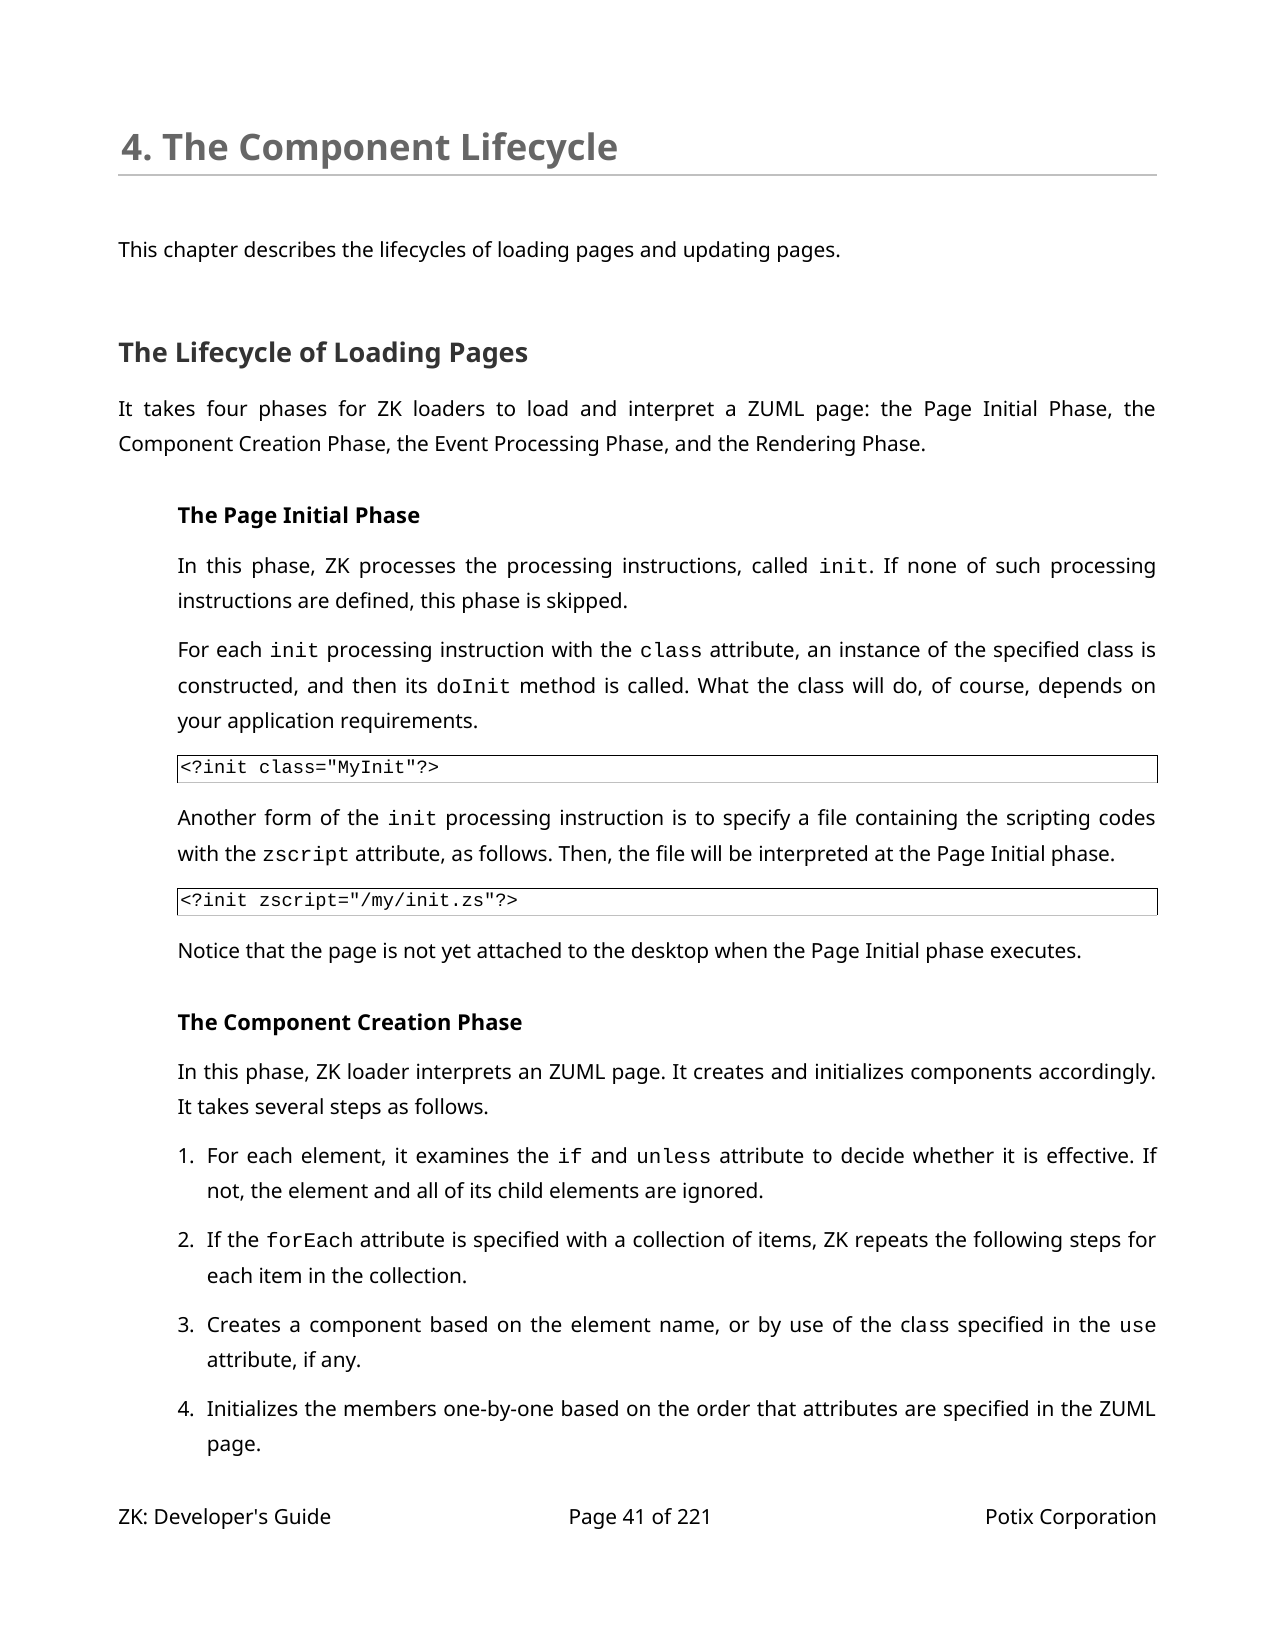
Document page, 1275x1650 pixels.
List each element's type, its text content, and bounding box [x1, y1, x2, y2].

text Another form of the init processing instruction is to specify a file containing the scripting codes with the zscript attribute, as follows. Then, the file will be interpreted at the Page Initial phase. [177, 803, 1157, 867]
text Notice that the page is not yet attached to the desktop when the Page Initial phase executes. [177, 936, 1157, 964]
text This chapter describes the lifecycles of loading pages and updating pages. [118, 235, 1157, 263]
subtitle The Component Creation Phase [177, 1006, 1157, 1036]
subtitle 4. The Component Lifecycle [118, 118, 1157, 174]
list Initializes the members one-by-one based on the order that attributes are specified in the ZUML page. [177, 1394, 1157, 1458]
subtitle The Lifecycle of Loading Pages [118, 334, 1157, 371]
text For each init processing instruction with the class attribute, an instance of the specified class is constructed, and then its doInit method is called. What the class will do, of course, depends on your application requirements. [177, 635, 1157, 734]
subtitle The Page Initial Phase [177, 500, 1157, 530]
text <?init zscript="/my/init.zs"?> [178, 889, 1157, 915]
text In this phase, ZK processes the processing instructions, called init. If none of such processing instructions are defined, this phase is skipped. [177, 551, 1157, 615]
text <?init class="MyInit"?> [178, 756, 1157, 782]
list If the forEach attribute is specified with a collection of items, ZK repeats the following steps for each item in the collection. [177, 1226, 1157, 1289]
text In this phase, ZK loader interprets an ZUML page. It creates and initializes components accordingly. It takes several steps as follows. [177, 1057, 1157, 1121]
list For each element, it examines the if and unless attribute to decide whether it is effective. If not, the element and all of its child elements are ignored. [177, 1141, 1157, 1205]
text It takes four phases for ZK loaders to load and interpret a ZUML page: the Page Initial Phase, the Component Creation Phase, the Event Processing Phase, and the Rendering Phase. [118, 394, 1157, 458]
list Creates a component based on the element name, or by use of the class specified in the use attribute, if any. [177, 1310, 1157, 1374]
